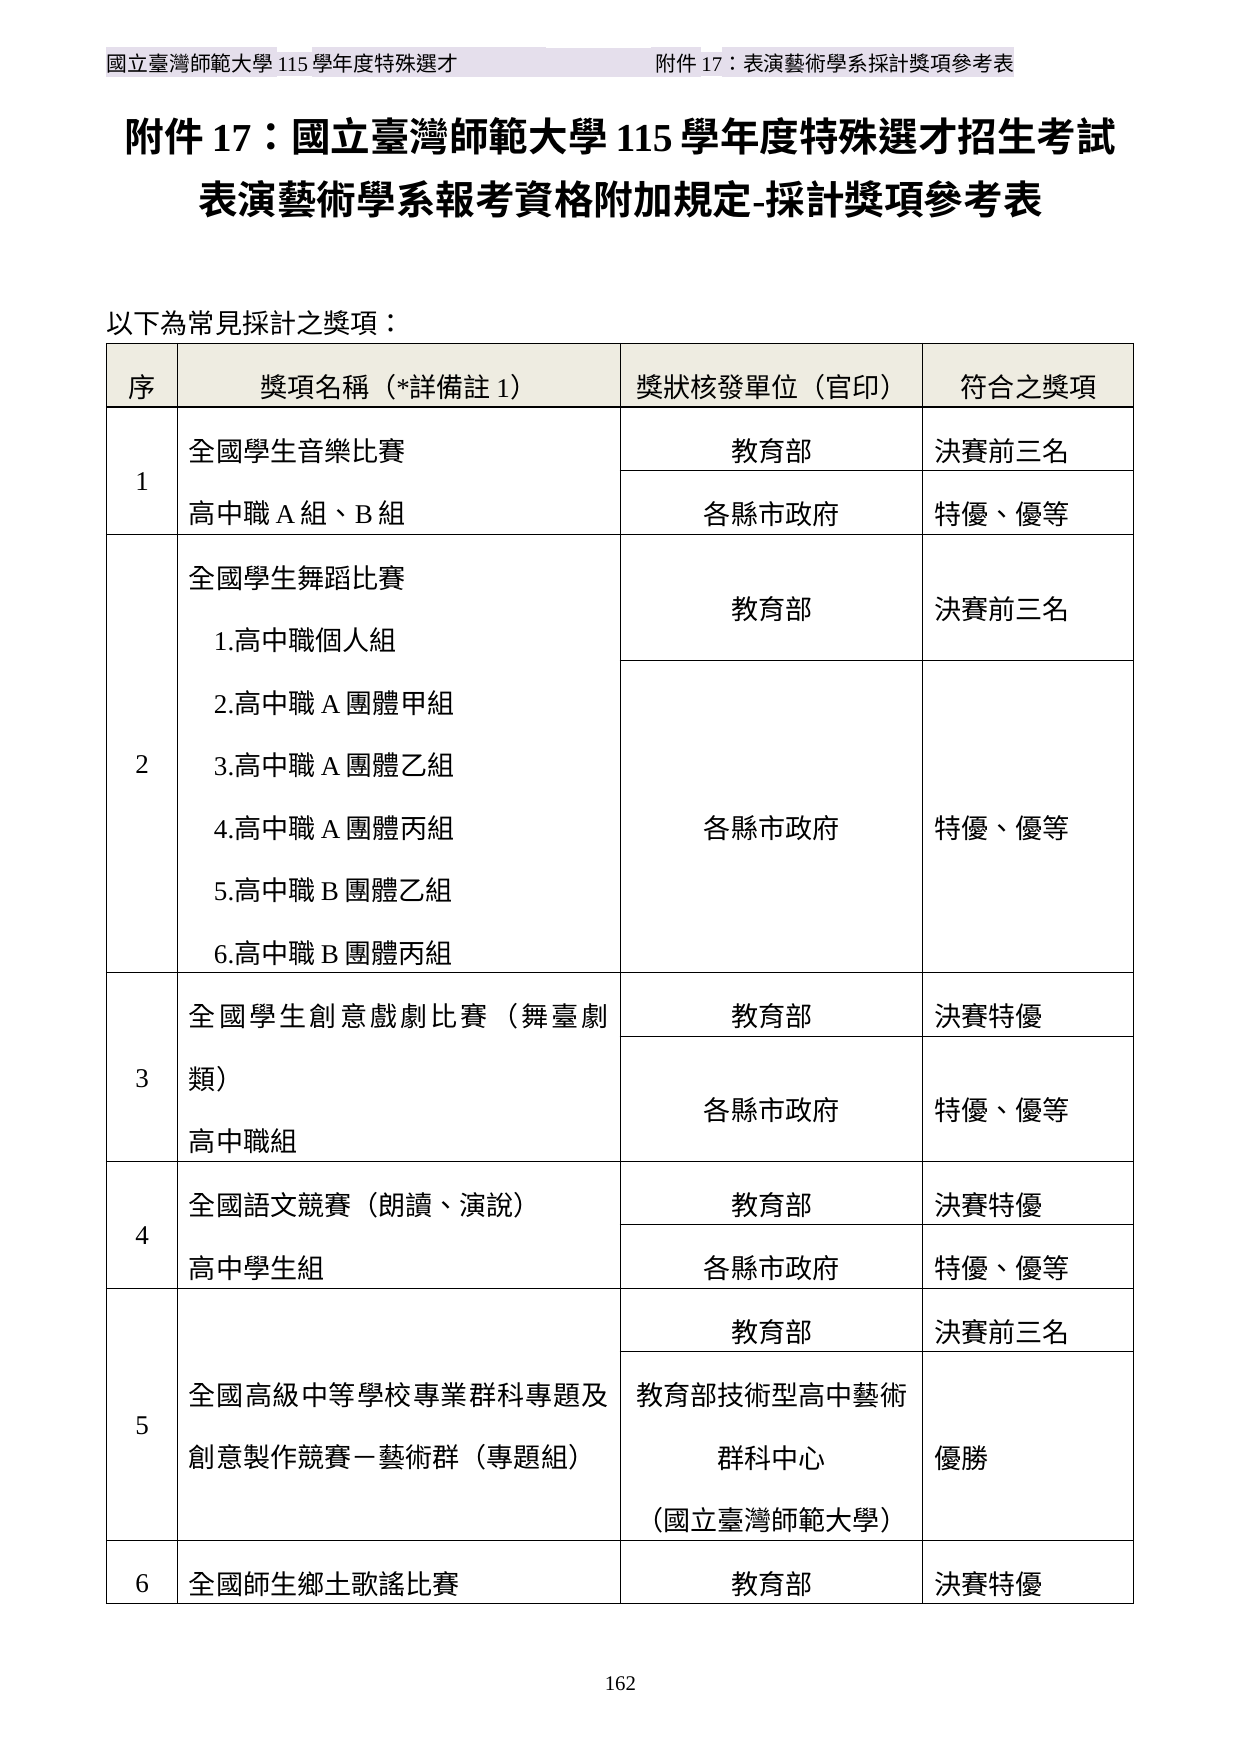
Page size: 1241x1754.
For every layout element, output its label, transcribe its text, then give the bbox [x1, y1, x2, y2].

table_header 序 [107, 344, 177, 406]
table_cell 決賽特優 [923, 1162, 1133, 1224]
table_cell 各縣市政府 [621, 1225, 922, 1288]
table_cell 5 [107, 1289, 177, 1540]
table_cell 教育部技術型高中藝術群科中心 （國立臺灣師範大學） [621, 1352, 922, 1540]
table_cell 1 [107, 408, 177, 533]
table_cell 決賽特優 [923, 973, 1133, 1036]
table_cell 教育部 [621, 408, 922, 470]
table_cell 教育部 [621, 1541, 922, 1603]
table_cell 決賽前三名 [923, 535, 1133, 660]
table_cell 決賽特優 [923, 1541, 1133, 1603]
table_cell 全國學生音樂比賽 高中職A組、B組 [178, 408, 620, 533]
table_cell 全國學生舞蹈比賽 1.高中職個人組 2.高中職A團體甲組 3.高中職A團體乙組 4.高中職A團體丙組 5.高中職B團體乙組 6.高中職B團體丙組 [178, 535, 620, 972]
table_cell 全國師生鄉土歌謠比賽 [178, 1541, 620, 1603]
table_cell 特優、優等 [923, 1225, 1133, 1288]
table_cell 3 [107, 973, 177, 1161]
table_cell 特優、優等 [923, 661, 1133, 972]
table_cell 特優、優等 [923, 1037, 1133, 1161]
table_header 獎項名稱（*詳備註1） [178, 344, 620, 406]
table_cell 全國語文競賽（朗讀、演說） 高中學生組 [178, 1162, 620, 1288]
table_cell 各縣市政府 [621, 1037, 922, 1161]
table_cell 教育部 [621, 973, 922, 1036]
table_cell 教育部 [621, 535, 922, 660]
table_cell 2 [107, 535, 177, 972]
table_cell 特優、優等 [923, 471, 1133, 533]
table_cell 6 [107, 1541, 177, 1603]
table_cell 全國高級中等學校專業群科專題及創意製作競賽－藝術群（專題組） [178, 1289, 620, 1540]
table_cell 決賽前三名 [923, 1289, 1133, 1351]
table_cell 全國學生創意戲劇比賽（舞臺劇類） 高中職組 [178, 973, 620, 1161]
table_cell 4 [107, 1162, 177, 1288]
table_cell 決賽前三名 [923, 408, 1133, 470]
table_cell 各縣市政府 [621, 471, 922, 533]
table_cell 各縣市政府 [621, 661, 922, 972]
table_cell 教育部 [621, 1162, 922, 1224]
table_cell 優勝 [923, 1352, 1133, 1540]
table_header 符合之獎項 [923, 344, 1133, 406]
table_cell 教育部 [621, 1289, 922, 1351]
subtitle 附件17：國立臺灣師範大學115學年度特殊選才招生考試表演藝術學系報考資格附加規定-採計獎項參考表 [106, 93, 1134, 218]
text 以下為常見採計之獎項： [106, 280, 1134, 343]
table_header 獎狀核發單位（官印） [621, 344, 922, 406]
